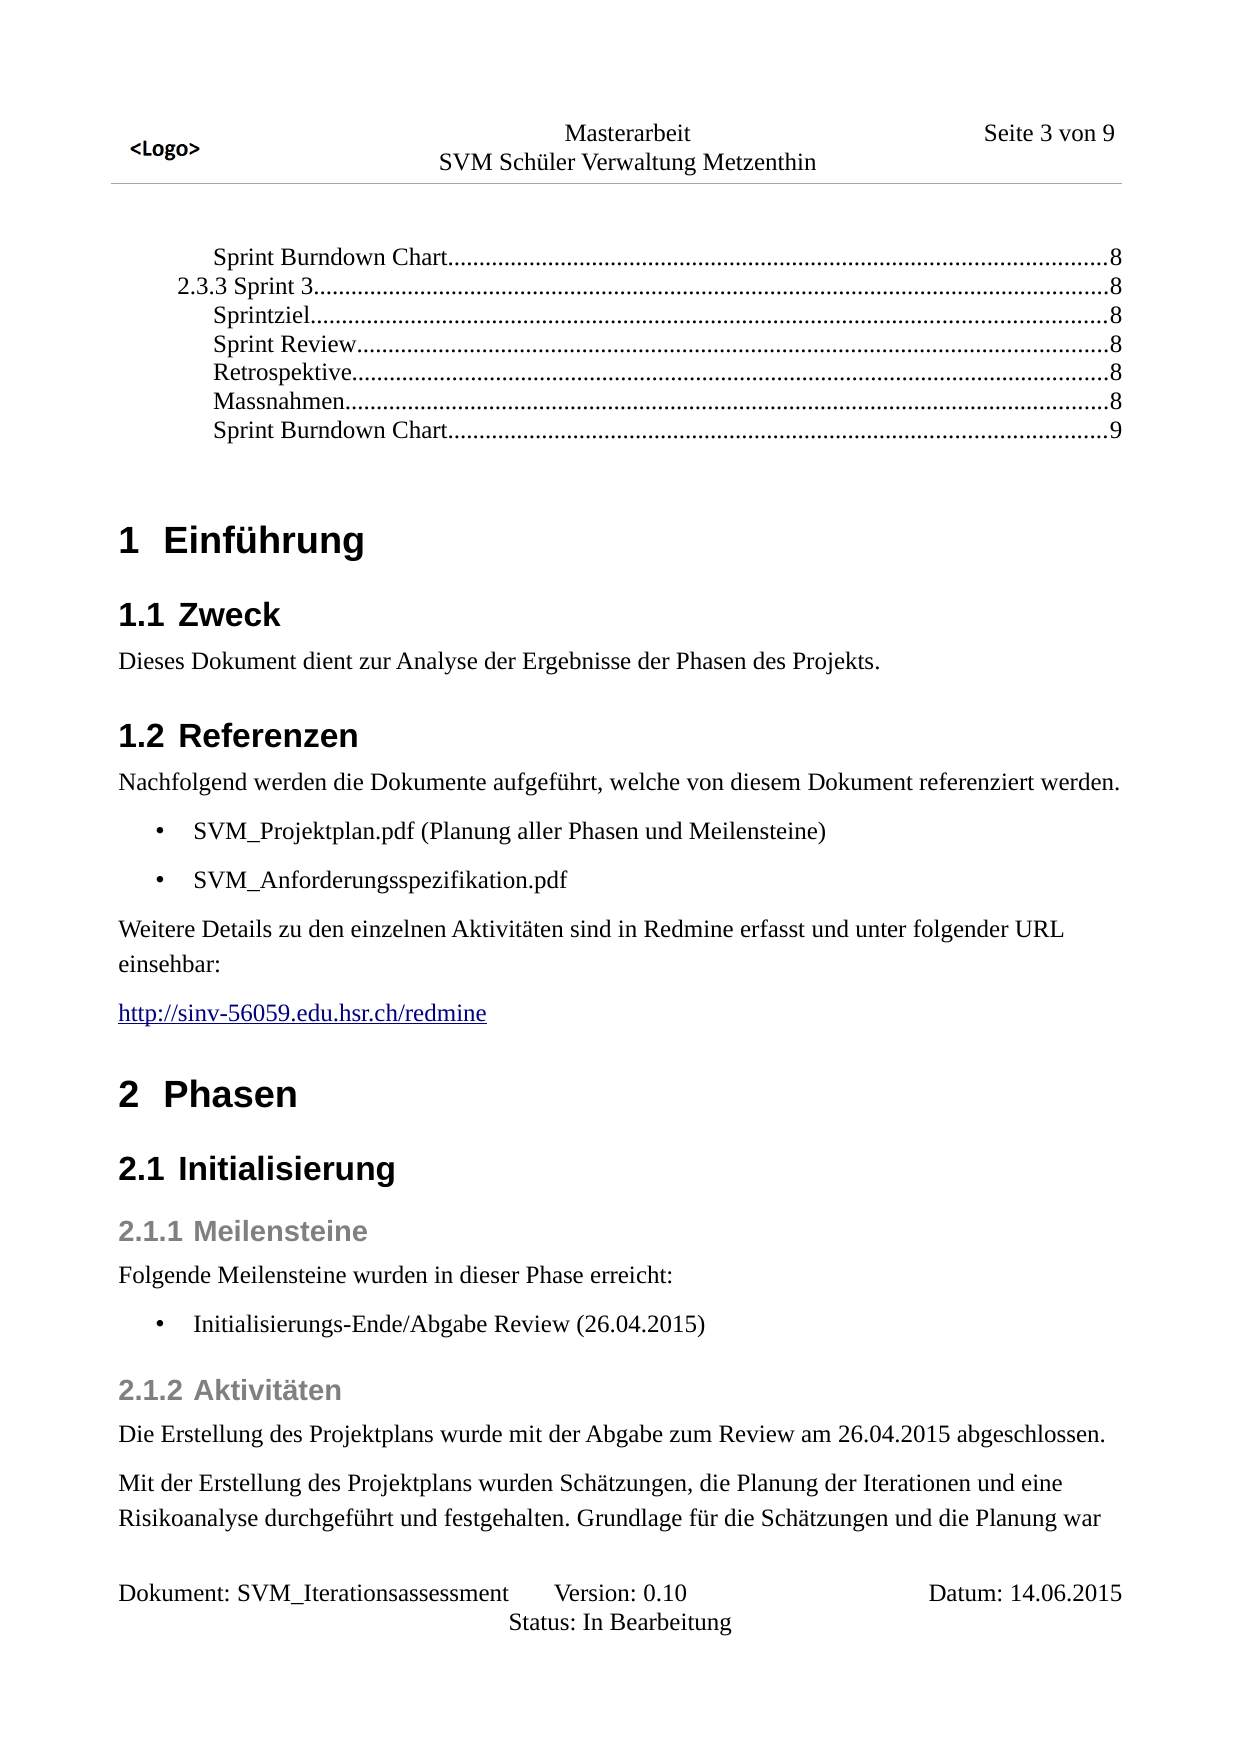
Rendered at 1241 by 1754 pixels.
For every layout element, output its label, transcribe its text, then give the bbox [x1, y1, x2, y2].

subtitle Aktivitäten [118, 1373, 1122, 1407]
subtitle Einführung [118, 518, 1122, 561]
text Retrospektive 8 [207, 357, 1122, 386]
picture [118, 118, 224, 183]
subtitle Initialisierung [118, 1149, 1122, 1187]
text Sprint Burndown Chart 8 [207, 242, 1122, 271]
list SVM_Anforderungsspezifikation.pdf [156, 865, 1122, 894]
text Sprint Burndown Chart 9 [207, 415, 1122, 444]
subtitle Zweck [118, 595, 1122, 633]
subtitle Referenzen [118, 716, 1122, 754]
text Nachfolgend werden die Dokumente aufgeführt, welche von diesem Dokument referenziert werden. [118, 767, 1122, 796]
text Weitere Details zu den einzelnen Aktivitäten sind in Redmine erfasst und unter folgender URL einsehbar: [118, 914, 1122, 977]
list Initialisierungs-Ende/Abgabe Review (26.04.2015) [156, 1309, 1122, 1338]
subtitle Meilensteine [118, 1214, 1122, 1248]
text http://sinv-56059.edu.hsr.ch/redmine [118, 998, 1122, 1026]
text Sprintziel 8 [207, 300, 1122, 329]
text Dieses Dokument dient zur Analyse der Ergebnisse der Phasen des Projekts. [118, 646, 1122, 675]
text 2.3.3 Sprint 3 8 [177, 271, 1122, 300]
list SVM_Projektplan.pdf (Planung aller Phasen und Meilensteine) [156, 816, 1122, 845]
subtitle Phasen [118, 1072, 1122, 1115]
text Massnahmen 8 [207, 386, 1122, 415]
text Sprint Review 8 [207, 329, 1122, 357]
text Folgende Meilensteine wurden in dieser Phase erreicht: [118, 1261, 1122, 1289]
text Mit der Erstellung des Projektplans wurden Schätzungen, die Planung der Iterationen und eine Risikoanalyse durchgeführt und festgehalten. Grundlage für die Schätzungen und die Planung war [118, 1468, 1122, 1532]
text Die Erstellung des Projektplans wurde mit der Abgabe zum Review am 26.04.2015 abgeschlossen. [118, 1419, 1122, 1448]
